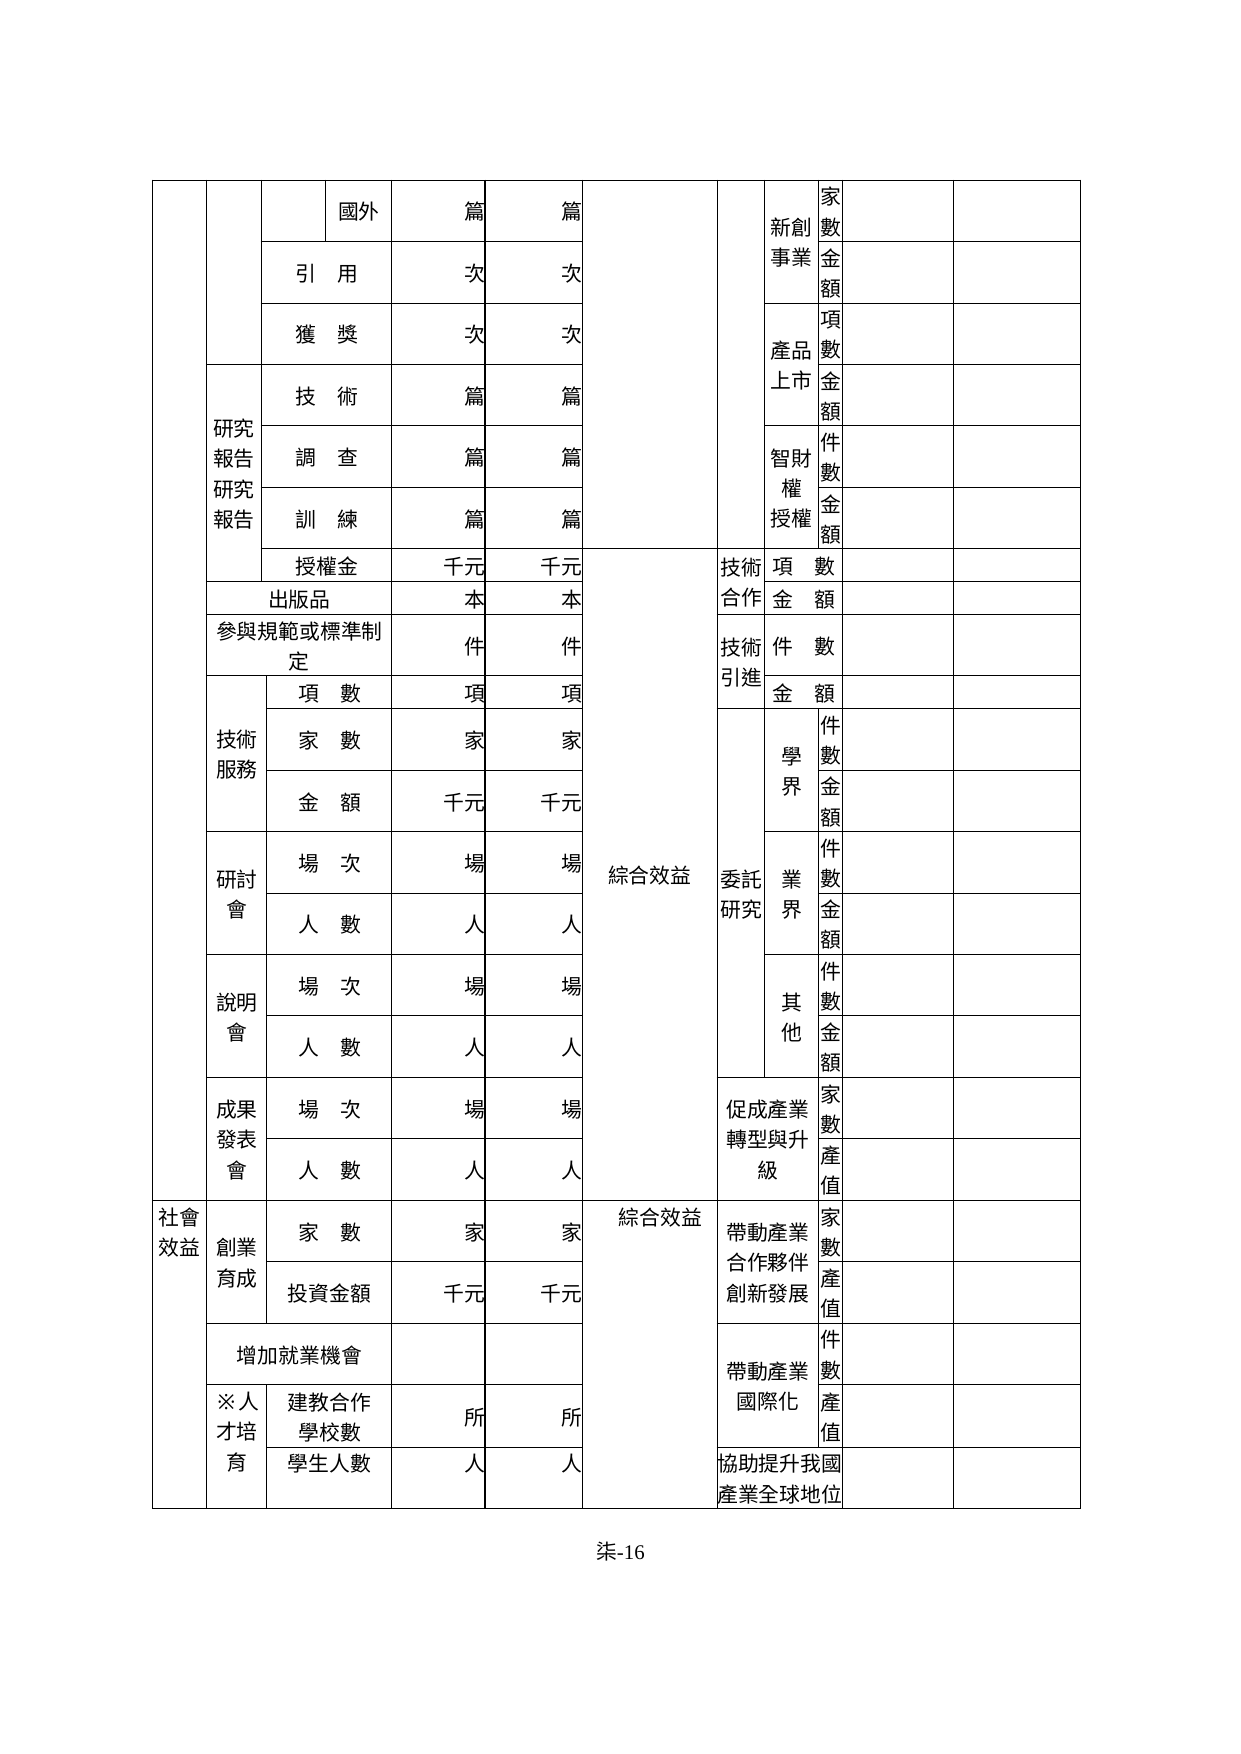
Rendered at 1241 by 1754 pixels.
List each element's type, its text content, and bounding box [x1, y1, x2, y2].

table_cell 業 界 [765, 832, 818, 954]
table_cell [843, 181, 953, 241]
table_cell 新創 事業 [765, 181, 818, 302]
table_cell 家數 [819, 1201, 842, 1261]
table_cell 家數 [819, 1078, 842, 1138]
table_cell 次 [486, 304, 582, 364]
table_cell 獲 獎 [262, 304, 391, 364]
table_cell [843, 304, 953, 364]
table_cell 所 [392, 1385, 484, 1447]
table_cell [843, 426, 953, 487]
table_cell 項 數 [765, 549, 842, 581]
table_cell [1081, 1384, 1088, 1447]
table_cell [583, 181, 717, 548]
table_cell [486, 1324, 582, 1384]
table_cell 技 術 [262, 365, 391, 425]
table_cell 家數 [819, 181, 842, 241]
table_cell 件 [392, 615, 484, 675]
table_cell 篇 [392, 181, 484, 241]
table_cell [954, 832, 1080, 892]
table_cell 千元 [486, 771, 582, 831]
table_cell [954, 1262, 1080, 1323]
table_cell [1081, 831, 1088, 892]
table_cell [843, 955, 953, 1015]
table_cell [954, 1016, 1080, 1077]
table_cell [1081, 303, 1088, 364]
table_cell [954, 549, 1080, 581]
table_cell 家 數 [267, 709, 391, 769]
table_cell 篇 [392, 365, 484, 425]
table_cell 人 [392, 1139, 484, 1200]
table_cell 技術 合作 [718, 549, 764, 614]
table_cell 場 次 [267, 832, 391, 892]
table_cell 場 [486, 832, 582, 892]
table_cell 金額 [819, 242, 842, 302]
table_cell [843, 549, 953, 581]
table_cell [1081, 770, 1088, 831]
table_cell [843, 894, 953, 954]
table_cell 技術服務 [207, 676, 266, 831]
table_cell 千元 [486, 549, 582, 581]
table_cell 人 [392, 1016, 484, 1077]
table_cell [843, 832, 953, 892]
table_cell 金額 [819, 488, 842, 548]
table_cell 社會效益 [153, 1201, 206, 1508]
table_cell 學生人數 [267, 1448, 391, 1508]
table_cell 其 他 [765, 955, 818, 1077]
table_cell 金額 [819, 365, 842, 425]
table_cell 綜合效益 [583, 549, 717, 1200]
table_cell [954, 1448, 1080, 1508]
table_cell 場 [486, 1078, 582, 1138]
table_cell 學 界 [765, 709, 818, 831]
table_cell [718, 181, 764, 548]
table_cell 授權金 [262, 549, 391, 581]
table_cell 出版品 [207, 582, 391, 614]
table_cell 千元 [392, 1262, 484, 1323]
table_cell 人 數 [267, 1139, 391, 1200]
table_cell 委託 研究 [718, 709, 764, 1077]
table_cell 家 [392, 709, 484, 769]
table_cell [954, 1139, 1080, 1200]
table_cell [843, 1262, 953, 1323]
table_cell 產值 [819, 1385, 842, 1447]
table_cell [1081, 893, 1088, 954]
table_cell [1081, 180, 1088, 241]
table_cell 引 用 [262, 242, 391, 302]
table_cell [954, 1385, 1080, 1447]
table_cell 人 [486, 1016, 582, 1077]
table_cell [1081, 708, 1088, 769]
table_cell [843, 771, 953, 831]
table_cell [1081, 548, 1088, 581]
table_cell [954, 365, 1080, 425]
table_cell [843, 1139, 953, 1200]
table_cell 家 [486, 1201, 582, 1261]
table_cell 人 [486, 894, 582, 954]
table_cell [954, 1201, 1080, 1261]
table_cell 場 [392, 1078, 484, 1138]
table_cell 篇 [486, 181, 582, 241]
table_cell 成果 發表會 [207, 1078, 266, 1200]
table_cell [843, 242, 953, 302]
table_cell 人 [392, 894, 484, 954]
table_cell [1081, 581, 1088, 614]
table_cell 帶動產業合作夥伴創新發展 [718, 1201, 818, 1323]
table_cell [1081, 1323, 1088, 1384]
table_cell 建教合作 學校數 [267, 1385, 391, 1447]
table_cell [954, 709, 1080, 769]
table_cell [843, 676, 953, 708]
table_cell 增加就業機會 [207, 1324, 391, 1384]
table_cell 千元 [392, 549, 484, 581]
table_cell 項 數 [267, 676, 391, 708]
table_cell 人 數 [267, 1016, 391, 1077]
table_cell [843, 709, 953, 769]
table_cell 人 [486, 1448, 582, 1508]
table_cell 金額 [819, 1016, 842, 1077]
table_cell 次 [392, 242, 484, 302]
table_cell 千元 [392, 771, 484, 831]
table_cell 件數 [819, 426, 842, 487]
table_cell [954, 426, 1080, 487]
table_cell [207, 181, 261, 364]
table_cell 件數 [819, 955, 842, 1015]
table_cell [1081, 675, 1088, 708]
table_cell [1081, 364, 1088, 425]
table_cell 件 數 [765, 615, 842, 675]
table_cell 研討會 [207, 832, 266, 954]
table_cell [1081, 1200, 1088, 1261]
table_cell 金 額 [267, 771, 391, 831]
table_cell [843, 1448, 953, 1508]
table_cell [954, 771, 1080, 831]
table_cell [1081, 487, 1088, 548]
table_cell [1081, 954, 1088, 1015]
table_cell 篇 [486, 365, 582, 425]
table_cell 場 次 [267, 1078, 391, 1138]
table_cell 創業育成 [207, 1201, 266, 1323]
table_cell 金額 [819, 894, 842, 954]
table_cell 產值 [819, 1139, 842, 1200]
table_cell 件數 [819, 709, 842, 769]
table_cell [1081, 1447, 1088, 1508]
table_cell 篇 [392, 488, 484, 548]
table_cell [954, 181, 1080, 241]
table_cell 千元 [486, 1262, 582, 1323]
table_cell 技術 引進 [718, 615, 764, 708]
table_cell [843, 365, 953, 425]
table_cell 件 [486, 615, 582, 675]
table_cell 場 [392, 832, 484, 892]
table_cell 人 [486, 1139, 582, 1200]
table_cell 件數 [819, 832, 842, 892]
table_cell 金 額 [765, 582, 842, 614]
table_cell [262, 181, 325, 241]
table_cell [954, 894, 1080, 954]
table_cell 家 數 [267, 1201, 391, 1261]
table_cell [1081, 1015, 1088, 1077]
table_cell 場 [392, 955, 484, 1015]
table_cell 說明會 [207, 955, 266, 1077]
table_cell 所 [486, 1385, 582, 1447]
table_cell [843, 1201, 953, 1261]
table_cell 金 額 [765, 676, 842, 708]
table_cell 智財權 授權 [765, 426, 818, 548]
table_cell 帶動產業國際化 [718, 1324, 818, 1447]
table_cell 參與規範或標準制定 [207, 615, 391, 675]
table_cell 篇 [486, 426, 582, 487]
table_cell 家 [486, 709, 582, 769]
table_cell ※人才培育 [207, 1385, 266, 1508]
table_cell 產品 上市 [765, 304, 818, 425]
table_cell [954, 615, 1080, 675]
table_cell 綜合效益 [583, 1201, 717, 1508]
table_cell [843, 1385, 953, 1447]
table_cell 篇 [392, 426, 484, 487]
table_cell 篇 [486, 488, 582, 548]
table_cell [843, 582, 953, 614]
table_cell [392, 1324, 484, 1384]
table_cell 場 [486, 955, 582, 1015]
table_cell 協助提升我國產業全球地位 [718, 1448, 842, 1508]
table_cell [954, 242, 1080, 302]
table_cell [954, 1078, 1080, 1138]
table_cell 人 數 [267, 894, 391, 954]
table_cell 件數 [819, 1324, 842, 1384]
table_cell [843, 1078, 953, 1138]
table_cell [843, 1324, 953, 1384]
table_cell [1081, 1261, 1088, 1323]
table_cell [153, 181, 206, 1200]
table_cell [843, 615, 953, 675]
table_cell 本 [392, 582, 484, 614]
table_cell 金額 [819, 771, 842, 831]
table_cell [954, 488, 1080, 548]
table_cell 項 [486, 676, 582, 708]
table_cell 次 [486, 242, 582, 302]
table_cell 國外 [326, 181, 391, 241]
table_cell 研究 報告 研究 報告 [207, 365, 261, 581]
table_cell [1081, 425, 1088, 487]
table_cell [1081, 1138, 1088, 1200]
table_cell 人 [392, 1448, 484, 1508]
table_cell [954, 955, 1080, 1015]
table_cell 家 [392, 1201, 484, 1261]
table_cell [954, 582, 1080, 614]
table_cell 調 查 [262, 426, 391, 487]
table_cell [1081, 241, 1088, 302]
table_cell 促成產業 轉型與升級 [718, 1078, 818, 1200]
table_cell 項 [392, 676, 484, 708]
table_cell [843, 1016, 953, 1077]
table_cell [843, 488, 953, 548]
table_cell [954, 676, 1080, 708]
table_cell 訓 練 [262, 488, 391, 548]
table_cell 本 [486, 582, 582, 614]
table_cell 產值 [819, 1262, 842, 1323]
table_cell 場 次 [267, 955, 391, 1015]
table_cell [954, 304, 1080, 364]
table_cell 次 [392, 304, 484, 364]
table_cell 項數 [819, 304, 842, 364]
table_cell 投資金額 [267, 1262, 391, 1323]
table_cell [1081, 1077, 1088, 1138]
table_cell [954, 1324, 1080, 1384]
table_cell [1081, 614, 1088, 675]
